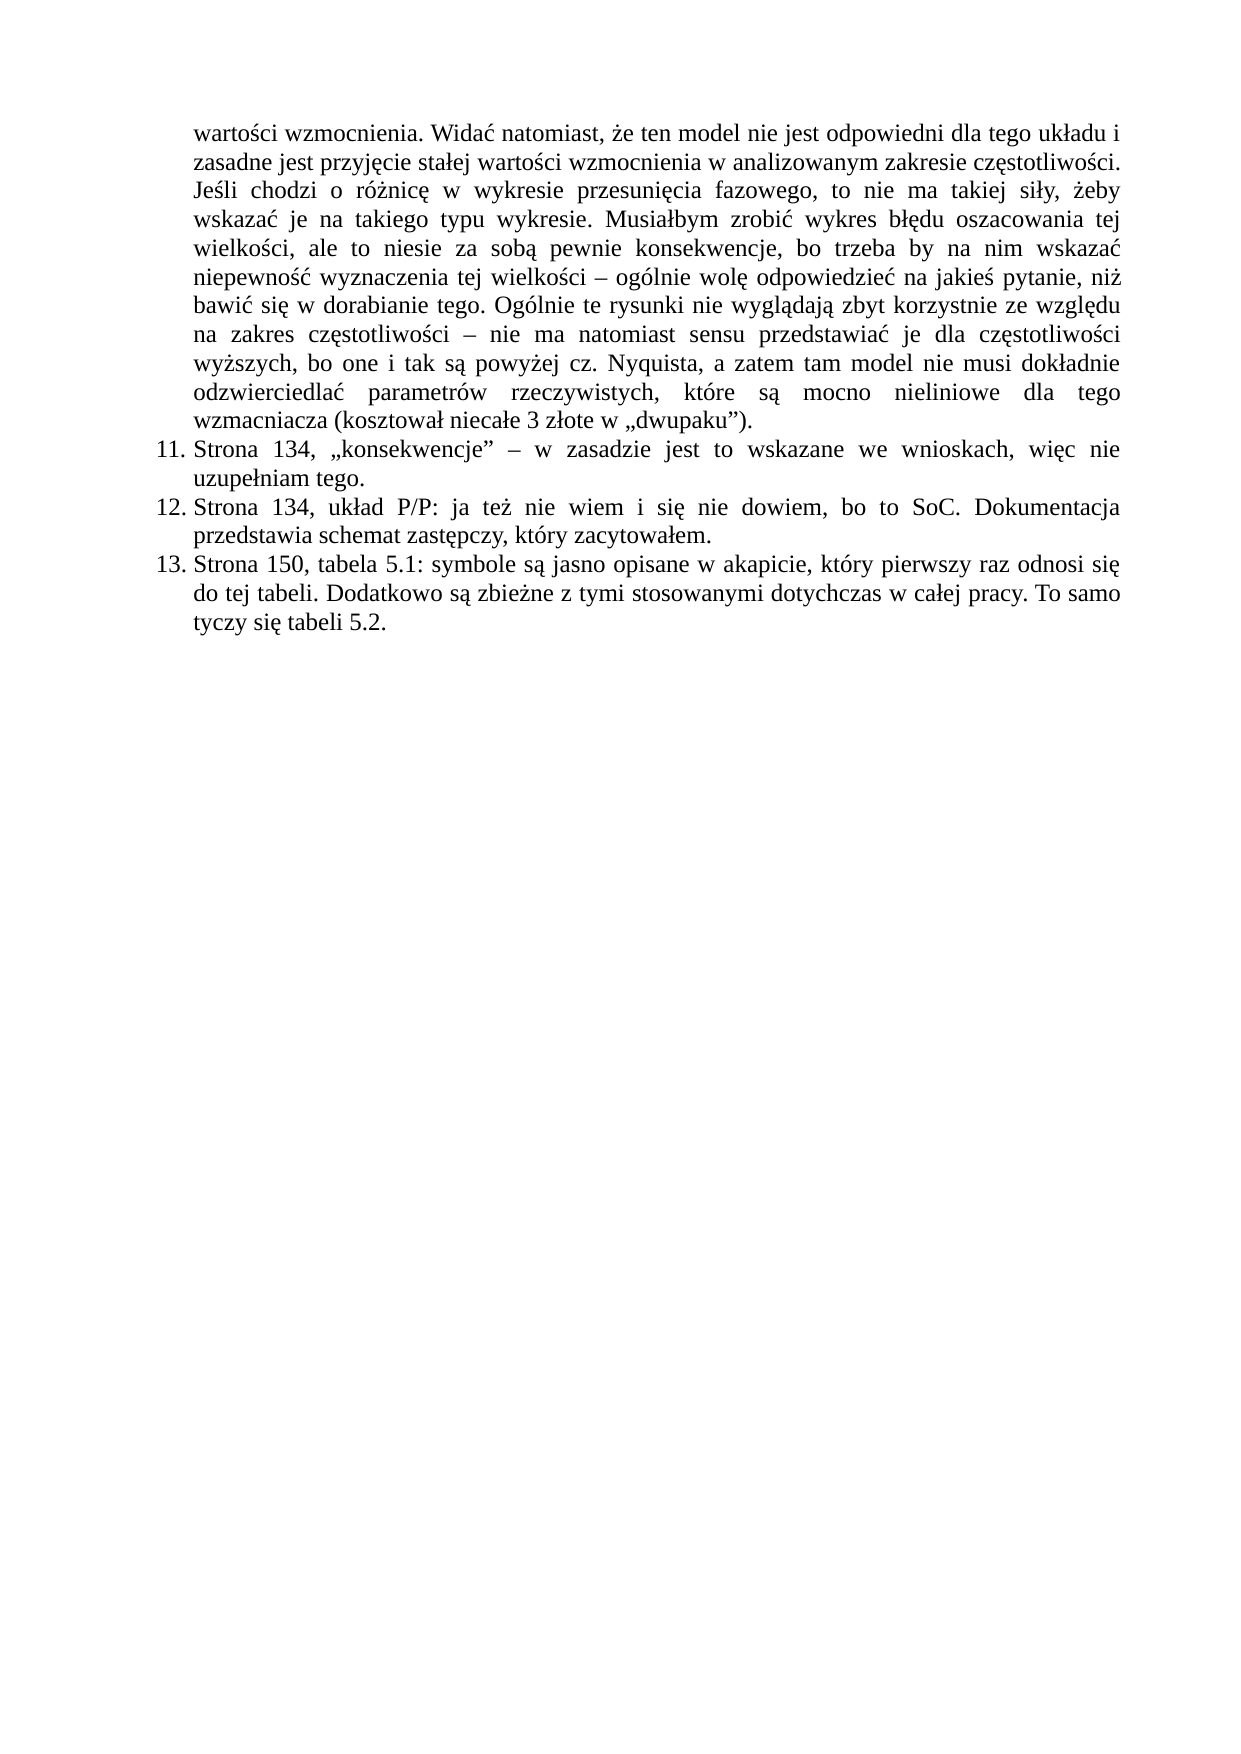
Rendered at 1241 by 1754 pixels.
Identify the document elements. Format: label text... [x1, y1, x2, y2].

list Strona 134, „konsekwencje” – w zasadzie jest to wskazane we wnioskach, więc nie uzupełniam tego. [156, 434, 1122, 492]
list Strona 150, tabela 5.1: symbole są jasno opisane w akapicie, który pierwszy raz odnosi się do tej tabeli. Dodatkowo są zbieżne z tymi stosowanymi dotychczas w całej pracy. To samo tyczy się tabeli 5.2. [156, 549, 1122, 636]
list Strona 134, układ P/P: ja też nie wiem i się nie dowiem, bo to SoC. Dokumentacja przedstawia schemat zastępczy, który zacytowałem. [156, 492, 1122, 549]
list wartości wzmocnienia. Widać natomiast, że ten model nie jest odpowiedni dla tego układu i zasadne jest przyjęcie stałej wartości wzmocnienia w analizowanym zakresie częstotliwości. Jeśli chodzi o różnicę w wykresie przesunięcia fazowego, to nie ma takiej siły, żeby wskazać je na takiego typu wykresie. Musiałbym zrobić wykres błędu oszacowania tej wielkości, ale to niesie za sobą pewnie konsekwencje, bo trzeba by na nim wskazać niepewność wyznaczenia tej wielkości – ogólnie wolę odpowiedzieć na jakieś pytanie, niż bawić się w dorabianie tego. Ogólnie te rysunki nie wyglądają zbyt korzystnie ze względu na zakres częstotliwości – nie ma natomiast sensu przedstawiać je dla częstotliwości wyższych, bo one i tak są powyżej cz. Nyquista, a zatem tam model nie musi dokładnie odzwierciedlać parametrów rzeczywistych, które są mocno nieliniowe dla tego wzmacniacza (kosztował niecałe 3 złote w „dwupaku”). [156, 118, 1122, 434]
